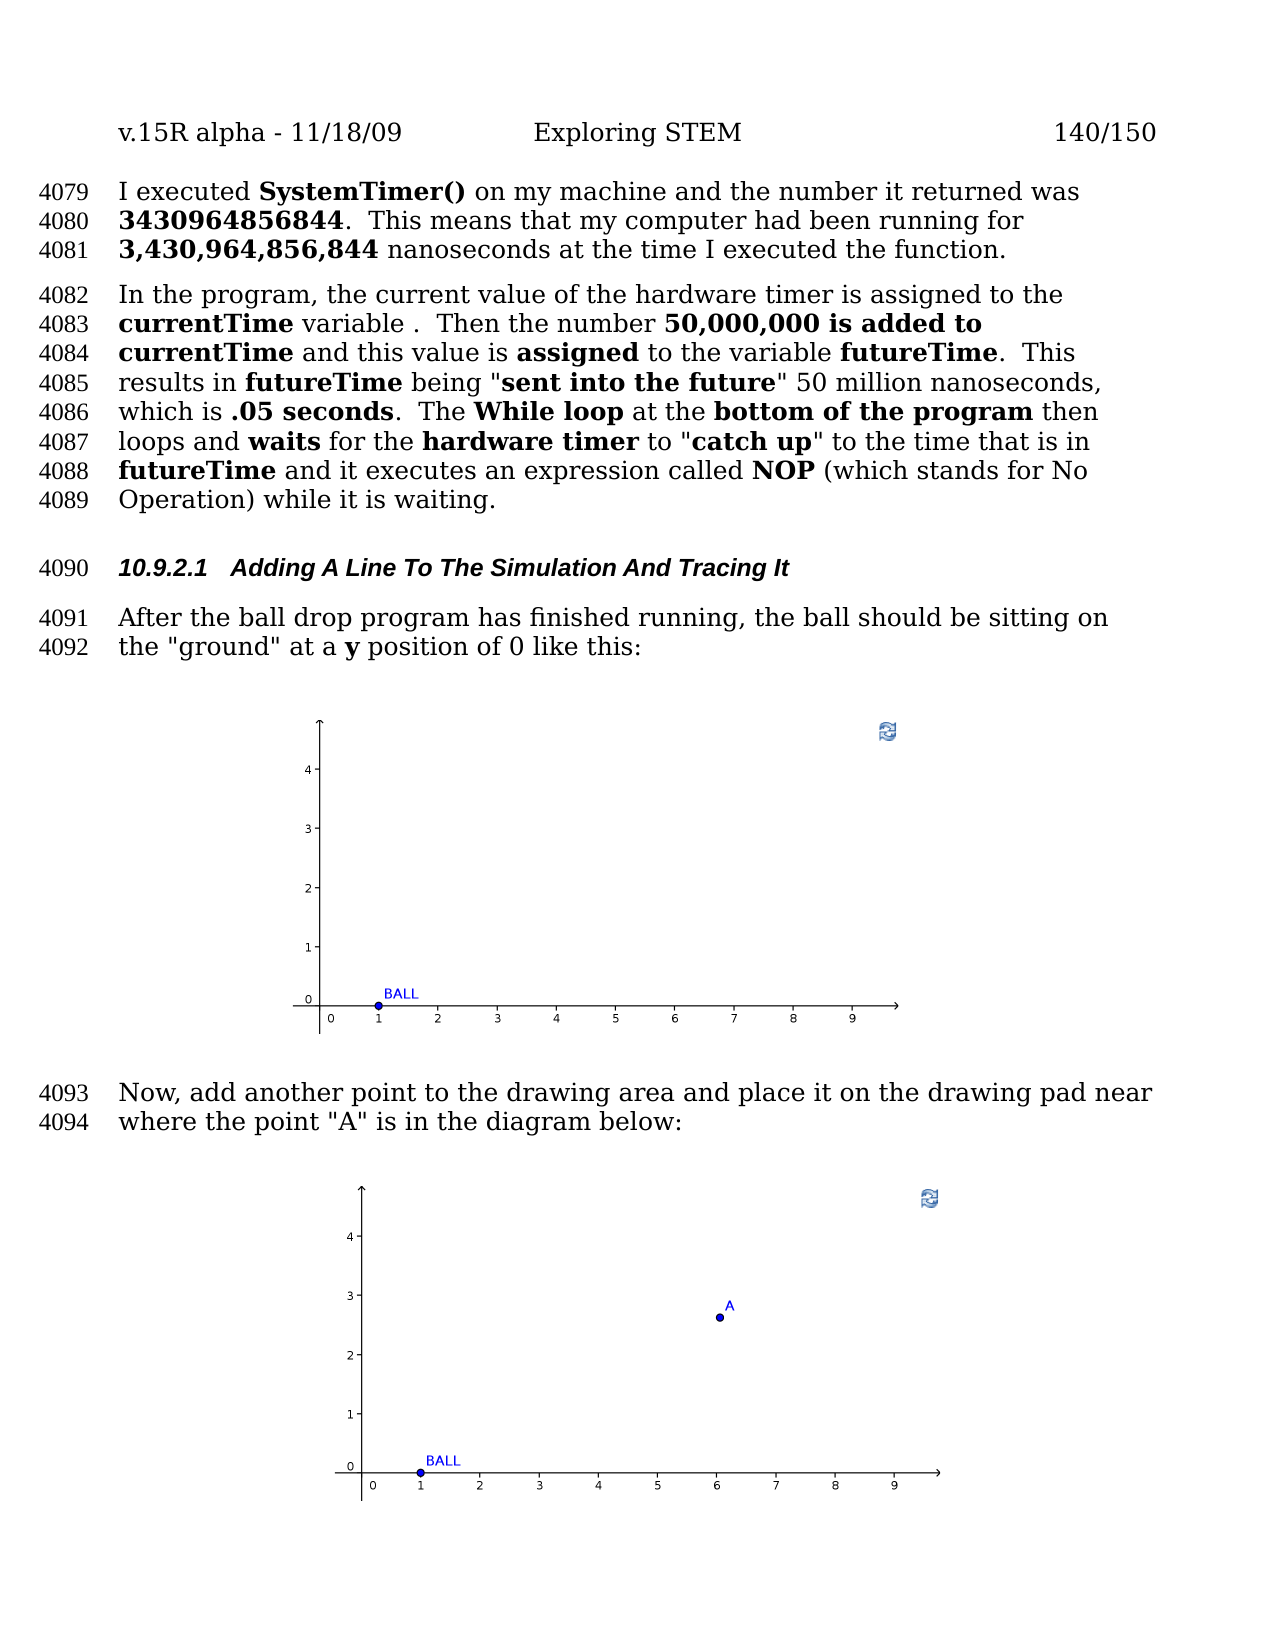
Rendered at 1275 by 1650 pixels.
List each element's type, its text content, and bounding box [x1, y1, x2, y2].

subtitle Adding A Line To The Simulation And Tracing It [118, 553, 1157, 582]
text After the ball drop program has finished running, the ball should be sitting on the "ground" at a y position of 0 like this: [118, 603, 1157, 662]
text In the program, the current value of the hardware timer is assigned to the currentTime variable . Then the number 50,000,000 is added to currentTime and this value is assigned to the variable futureTime. This results in futureTime being "sent into the future" 50 million nanoseconds, which is .05 seconds. The While loop at the bottom of the program then loops and waits for the hardware timer to "catch up" to the time that is in futureTime and it executes an expression called NOP (which stands for No Operation) while it is waiting. [118, 280, 1157, 514]
text I executed SystemTimer() on my machine and the number it returned was 3430964856844. This means that my computer had been running for 3,430,964,856,844 nanoseconds at the time I executed the function. [118, 177, 1157, 265]
picture [292, 720, 899, 1034]
text Now, add another point to the drawing area and place it on the drawing pad near where the point "A" is in the diagram below: [118, 1078, 1157, 1136]
picture [334, 1186, 941, 1501]
